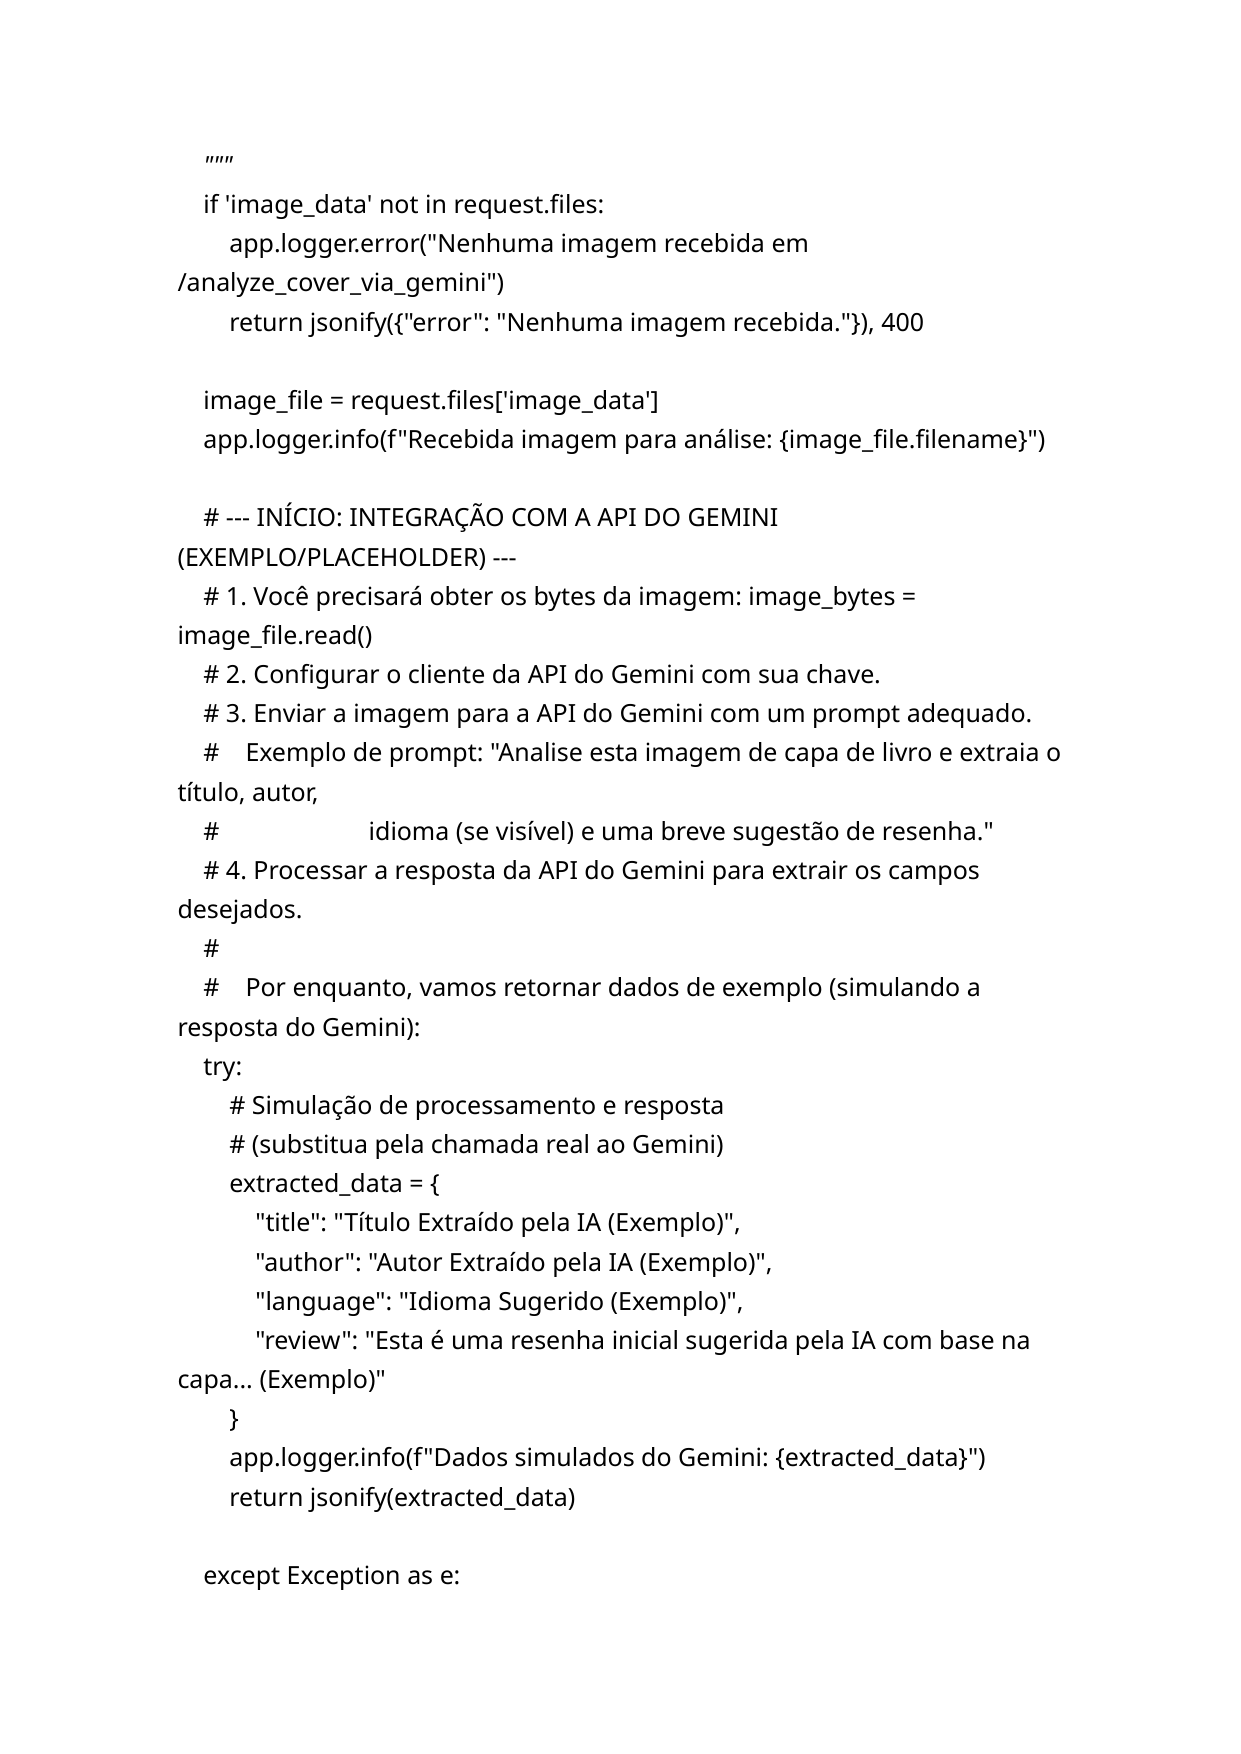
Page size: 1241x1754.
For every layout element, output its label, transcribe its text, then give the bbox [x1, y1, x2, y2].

text """ if 'image_data' not in request.files: app.logger.error("Nenhuma imagem recebida em /analyze_cover_via_gemini") return jsonify({"error": "Nenhuma imagem recebida."}), 400 image_file = request.files['image_data'] app.logger.info(f"Recebida imagem para análise: {image_file.filename}") # --- INÍCIO: INTEGRAÇÃO COM A API DO GEMINI (EXEMPLO/PLACEHOLDER) --- # 1. Você precisará obter os bytes da imagem: image_bytes = image_file.read() # 2. Configurar o cliente da API do Gemini com sua chave. # 3. Enviar a imagem para a API do Gemini com um prompt adequado. # Exemplo de prompt: "Analise esta imagem de capa de livro e extraia o título, autor, # idioma (se visível) e uma breve sugestão de resenha." # 4. Processar a resposta da API do Gemini para extrair os campos desejados. # # Por enquanto, vamos retornar dados de exemplo (simulando a resposta do Gemini): try: # Simulação de processamento e resposta # (substitua pela chamada real ao Gemini) extracted_data = { "title": "Título Extraído pela IA (Exemplo)", "author": "Autor Extraído pela IA (Exemplo)", "language": "Idioma Sugerido (Exemplo)", "review": "Esta é uma resenha inicial sugerida pela IA com base na capa... (Exemplo)" } app.logger.info(f"Dados simulados do Gemini: {extracted_data}") return jsonify(extracted_data) except Exception as e: [177, 148, 1063, 1592]
